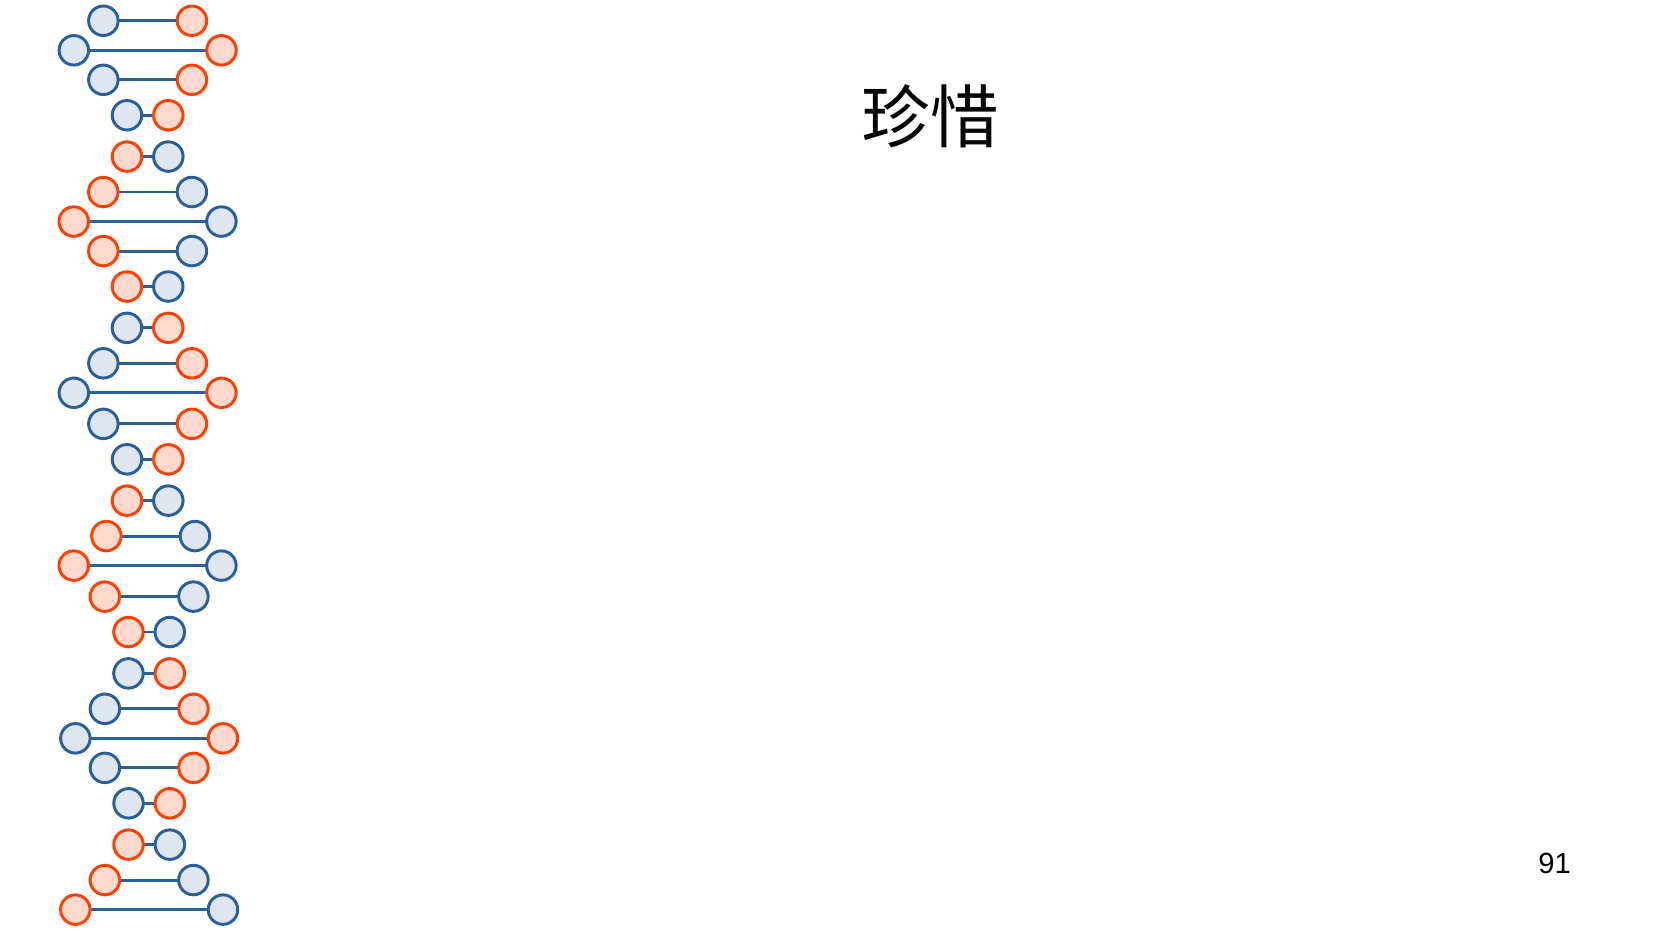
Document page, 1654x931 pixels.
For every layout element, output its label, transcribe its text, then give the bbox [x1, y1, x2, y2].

title 珍惜 [265, 35, 1595, 189]
